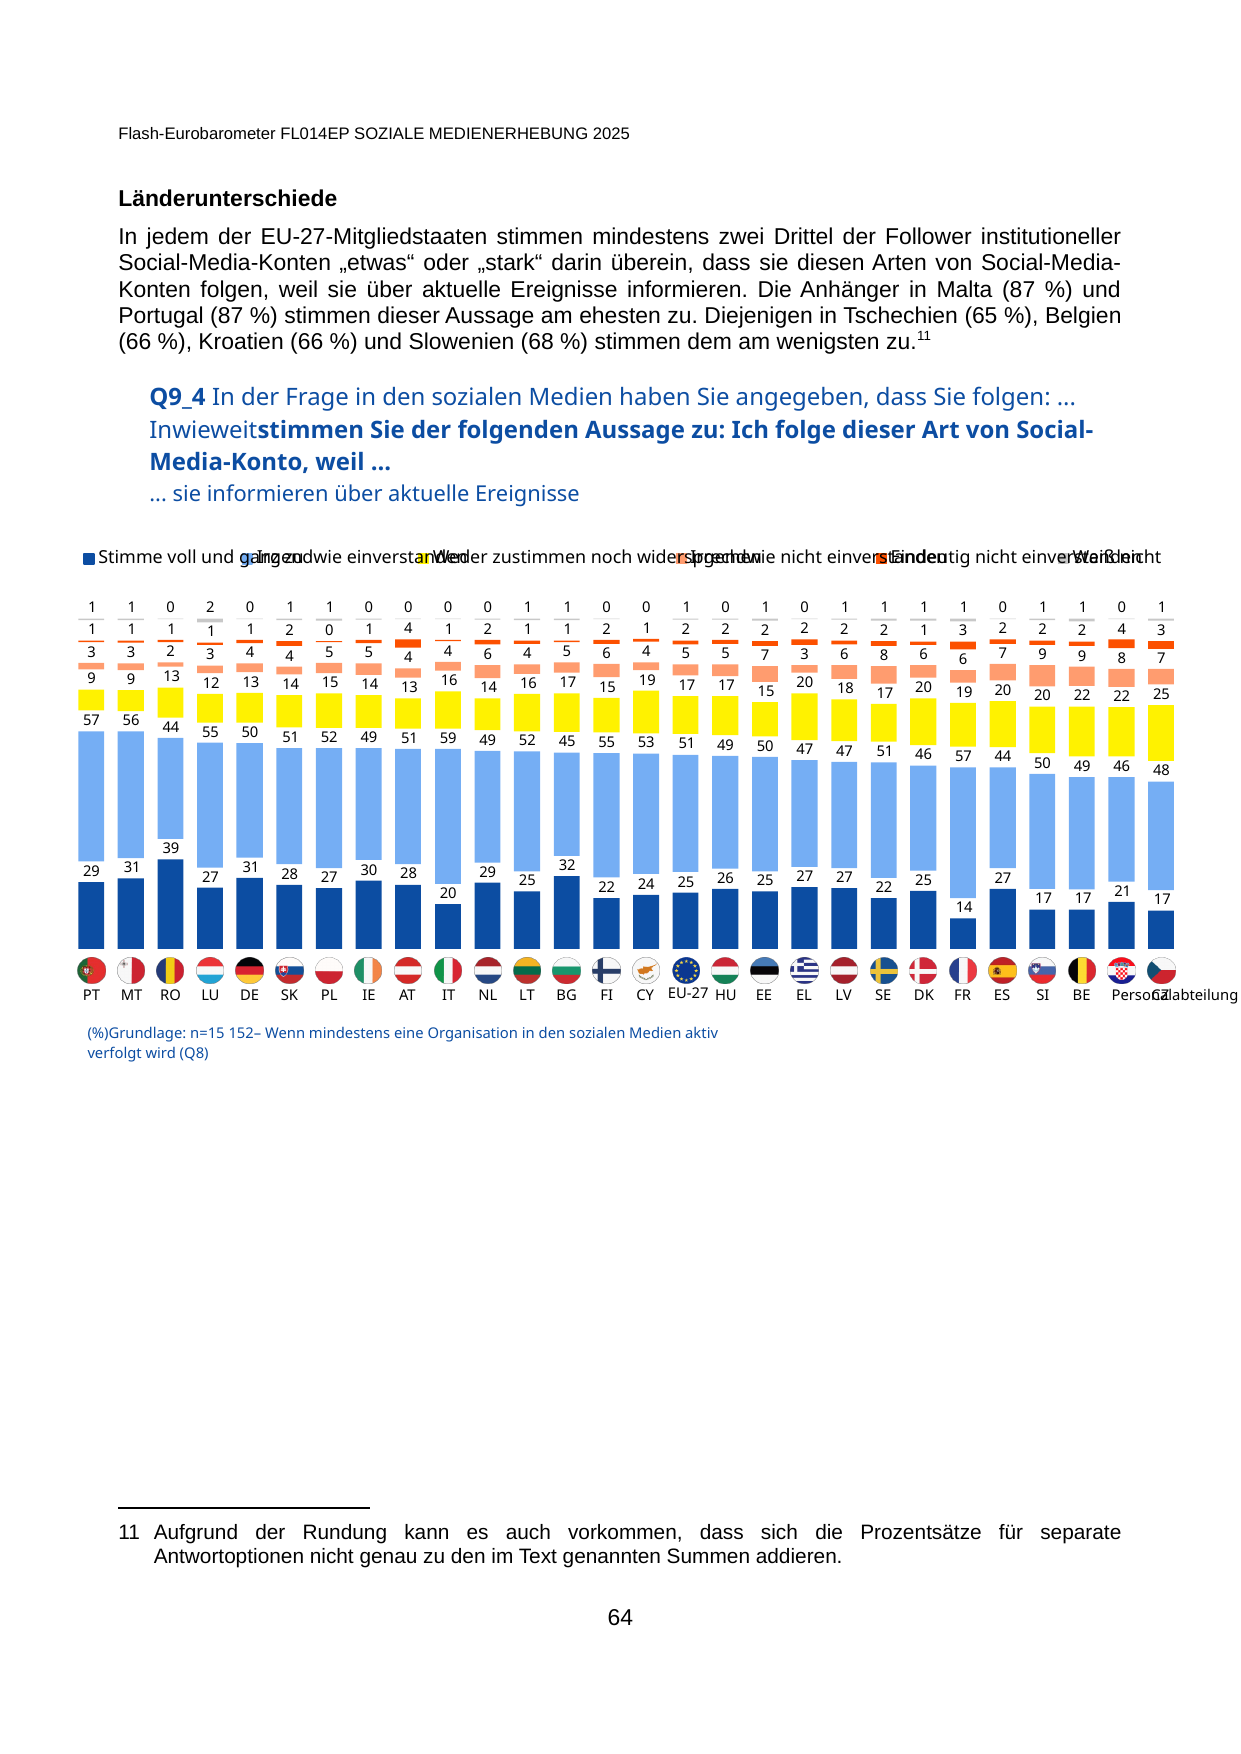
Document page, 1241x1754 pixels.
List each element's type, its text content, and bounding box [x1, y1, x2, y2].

picture [592, 957, 621, 984]
picture [117, 957, 145, 984]
picture [750, 957, 779, 984]
picture [196, 957, 224, 984]
picture [790, 957, 819, 984]
picture [988, 957, 1017, 984]
text Aufgrund der Rundung kann es auch vorkommen, dass sich die Prozentsätze für separate Antwortoptionen nicht genau zu den im Text genannten Summen addieren. [118, 1520, 1122, 1568]
picture [434, 957, 462, 984]
picture [474, 957, 502, 984]
picture [711, 957, 739, 984]
picture [1147, 957, 1176, 984]
picture [275, 957, 304, 984]
picture [1068, 957, 1096, 984]
picture [909, 957, 937, 984]
picture [235, 957, 264, 984]
picture [315, 957, 343, 984]
text In jedem der EU-27-Mitgliedstaaten stimmen mindestens zwei Drittel der Follower institutioneller Social-Media-Konten „etwas“ oder „stark“ darin überein, dass sie diesen Arten von Social-Media-Konten folgen, weil sie über aktuelle Ereignisse informieren. Die Anhänger in Malta (87 %) und Portugal (87 %) stimmen dieser Aussage am ehesten zu. Diejenigen in Tschechien (65 %), Belgien (66 %), Kroatien (66 %) und Slowenien (68 %) stimmen dem am wenigsten zu. [118, 223, 1122, 354]
picture [354, 957, 382, 984]
picture [632, 957, 660, 984]
picture [672, 957, 700, 984]
picture [949, 957, 977, 984]
picture [513, 957, 541, 984]
picture [830, 957, 858, 984]
picture [870, 957, 898, 984]
picture [156, 957, 184, 984]
picture [552, 957, 581, 984]
picture [394, 957, 422, 984]
picture [1107, 957, 1136, 984]
picture [77, 957, 106, 984]
text Länderunterschiede [118, 184, 1122, 211]
picture [1028, 957, 1056, 984]
